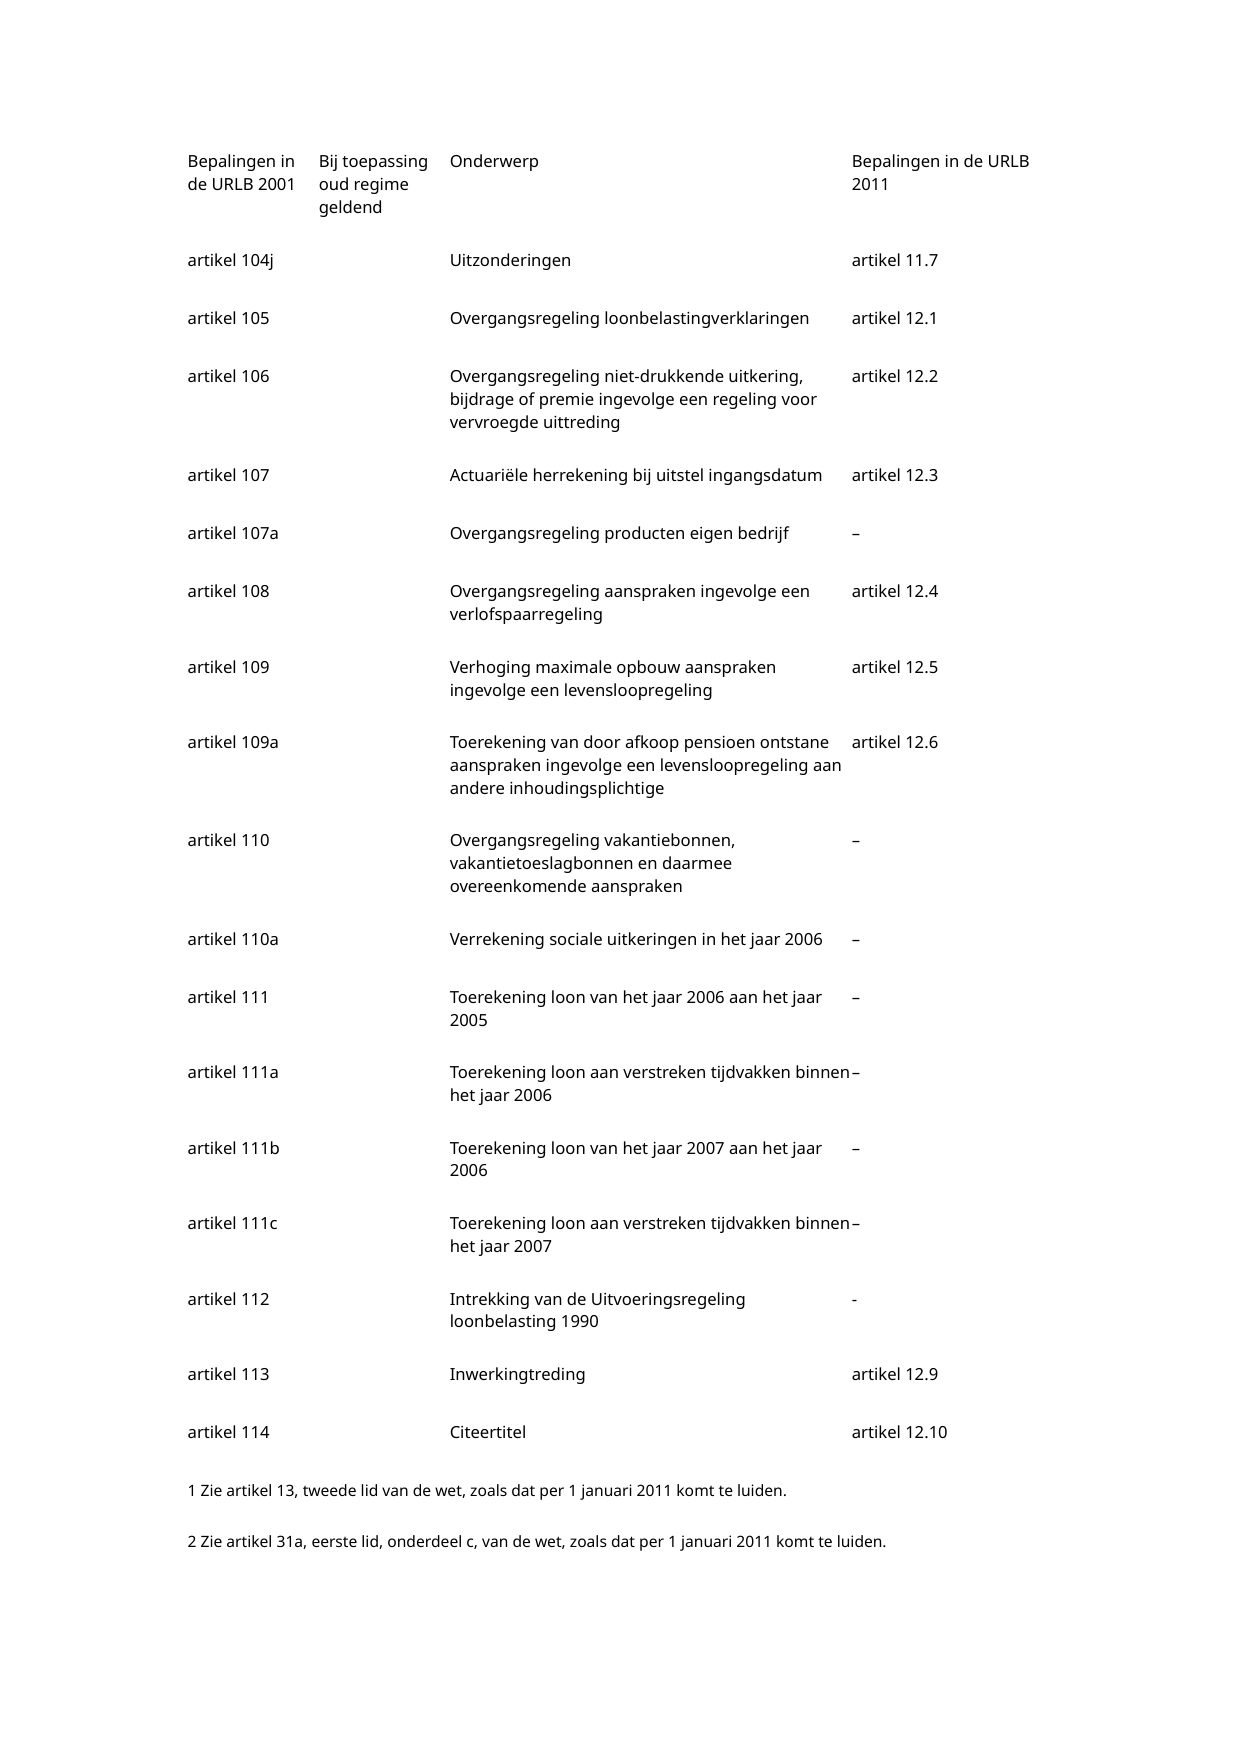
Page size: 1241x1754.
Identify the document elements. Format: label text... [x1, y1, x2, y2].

table_cell Toerekening loon van het jaar 2006 aan het jaar 2005 [450, 986, 852, 1061]
table_cell [319, 986, 449, 1061]
table_cell artikel 113 [188, 1363, 318, 1421]
table_cell artikel 109a [188, 731, 318, 829]
table_cell [319, 1136, 449, 1212]
table_cell [319, 580, 449, 655]
table_cell artikel 110 [188, 829, 318, 927]
table_cell artikel 12.1 [852, 307, 1053, 365]
table_cell 1 Zie artikel 13, tweede lid van de wet, zoals dat per 1 januari 2011 komt te luiden. 2 Zie artikel 31a, eerste lid, onderdeel c, van de wet, zoals dat per 1 januari 2011 komt te luiden. [188, 1480, 1053, 1582]
table_header Bepalingen in de URLB 2001 [188, 150, 318, 248]
table_cell – [852, 986, 1053, 1061]
table_cell [319, 1287, 449, 1363]
table_cell artikel 114 [188, 1421, 318, 1479]
table_cell – [852, 927, 1053, 986]
table_cell Overgangsregeling aanspraken ingevolge een verlofspaarregeling [450, 580, 852, 655]
table_cell artikel 109 [188, 655, 318, 731]
table_cell Actuariële herrekening bij uitstel ingangsdatum [450, 463, 852, 522]
table_cell Verhoging maximale opbouw aanspraken ingevolge een levensloopregeling [450, 655, 852, 731]
table_cell – [852, 1136, 1053, 1212]
table_cell artikel 111c [188, 1212, 318, 1287]
table_cell - [852, 1287, 1053, 1363]
table_cell artikel 12.3 [852, 463, 1053, 522]
table_cell artikel 107a [188, 522, 318, 580]
table_cell artikel 11.7 [852, 248, 1053, 307]
table_cell Overgangsregeling loonbelastingverklaringen [450, 307, 852, 365]
table_cell Verrekening sociale uitkeringen in het jaar 2006 [450, 927, 852, 986]
table_cell artikel 105 [188, 307, 318, 365]
table_cell artikel 111a [188, 1061, 318, 1136]
table_cell Toerekening loon van het jaar 2007 aan het jaar 2006 [450, 1136, 852, 1212]
table_cell [319, 248, 449, 307]
table_cell artikel 12.2 [852, 365, 1053, 463]
table_cell [319, 1421, 449, 1479]
table_cell artikel 108 [188, 580, 318, 655]
table_cell Overgangsregeling producten eigen bedrijf [450, 522, 852, 580]
table_cell [319, 1212, 449, 1287]
table_cell artikel 12.4 [852, 580, 1053, 655]
table_cell Overgangsregeling vakantiebonnen, vakantietoeslagbonnen en daarmee overeenkomende aanspraken [450, 829, 852, 927]
table_cell artikel 12.5 [852, 655, 1053, 731]
table_cell – [852, 1212, 1053, 1287]
table_cell Toerekening loon aan verstreken tijdvakken binnen het jaar 2006 [450, 1061, 852, 1136]
table_cell [319, 1061, 449, 1136]
table_cell [319, 307, 449, 365]
table_cell [319, 463, 449, 522]
table_cell artikel 12.9 [852, 1363, 1053, 1421]
table_cell Uitzonderingen [450, 248, 852, 307]
table_cell Intrekking van de Uitvoeringsregeling loonbelasting 1990 [450, 1287, 852, 1363]
table_cell [319, 522, 449, 580]
table_cell Overgangsregeling niet-drukkende uitkering, bijdrage of premie ingevolge een regeling voor vervroegde uittreding [450, 365, 852, 463]
table_cell [319, 731, 449, 829]
table_cell [319, 829, 449, 927]
table_cell artikel 112 [188, 1287, 318, 1363]
table_cell Citeertitel [450, 1421, 852, 1479]
table_cell artikel 12.10 [852, 1421, 1053, 1479]
table_cell artikel 110a [188, 927, 318, 986]
table_cell artikel 12.6 [852, 731, 1053, 829]
table_cell Toerekening loon aan verstreken tijdvakken binnen het jaar 2007 [450, 1212, 852, 1287]
table_cell [319, 1363, 449, 1421]
table_header Bij toepassing oud regime geldend [319, 150, 449, 248]
table_cell – [852, 522, 1053, 580]
table_cell artikel 107 [188, 463, 318, 522]
table_cell [319, 655, 449, 731]
table_cell – [852, 829, 1053, 927]
table_cell artikel 111b [188, 1136, 318, 1212]
table_cell artikel 104j [188, 248, 318, 307]
table_cell – [852, 1061, 1053, 1136]
table_cell [319, 927, 449, 986]
table_header Onderwerp [450, 150, 852, 248]
table_cell Inwerkingtreding [450, 1363, 852, 1421]
table_cell artikel 111 [188, 986, 318, 1061]
table_header Bepalingen in de URLB 2011 [852, 150, 1053, 248]
table_cell Toerekening van door afkoop pensioen ontstane aanspraken ingevolge een levensloopregeling aan andere inhoudingsplichtige [450, 731, 852, 829]
table_cell artikel 106 [188, 365, 318, 463]
table_cell [319, 365, 449, 463]
